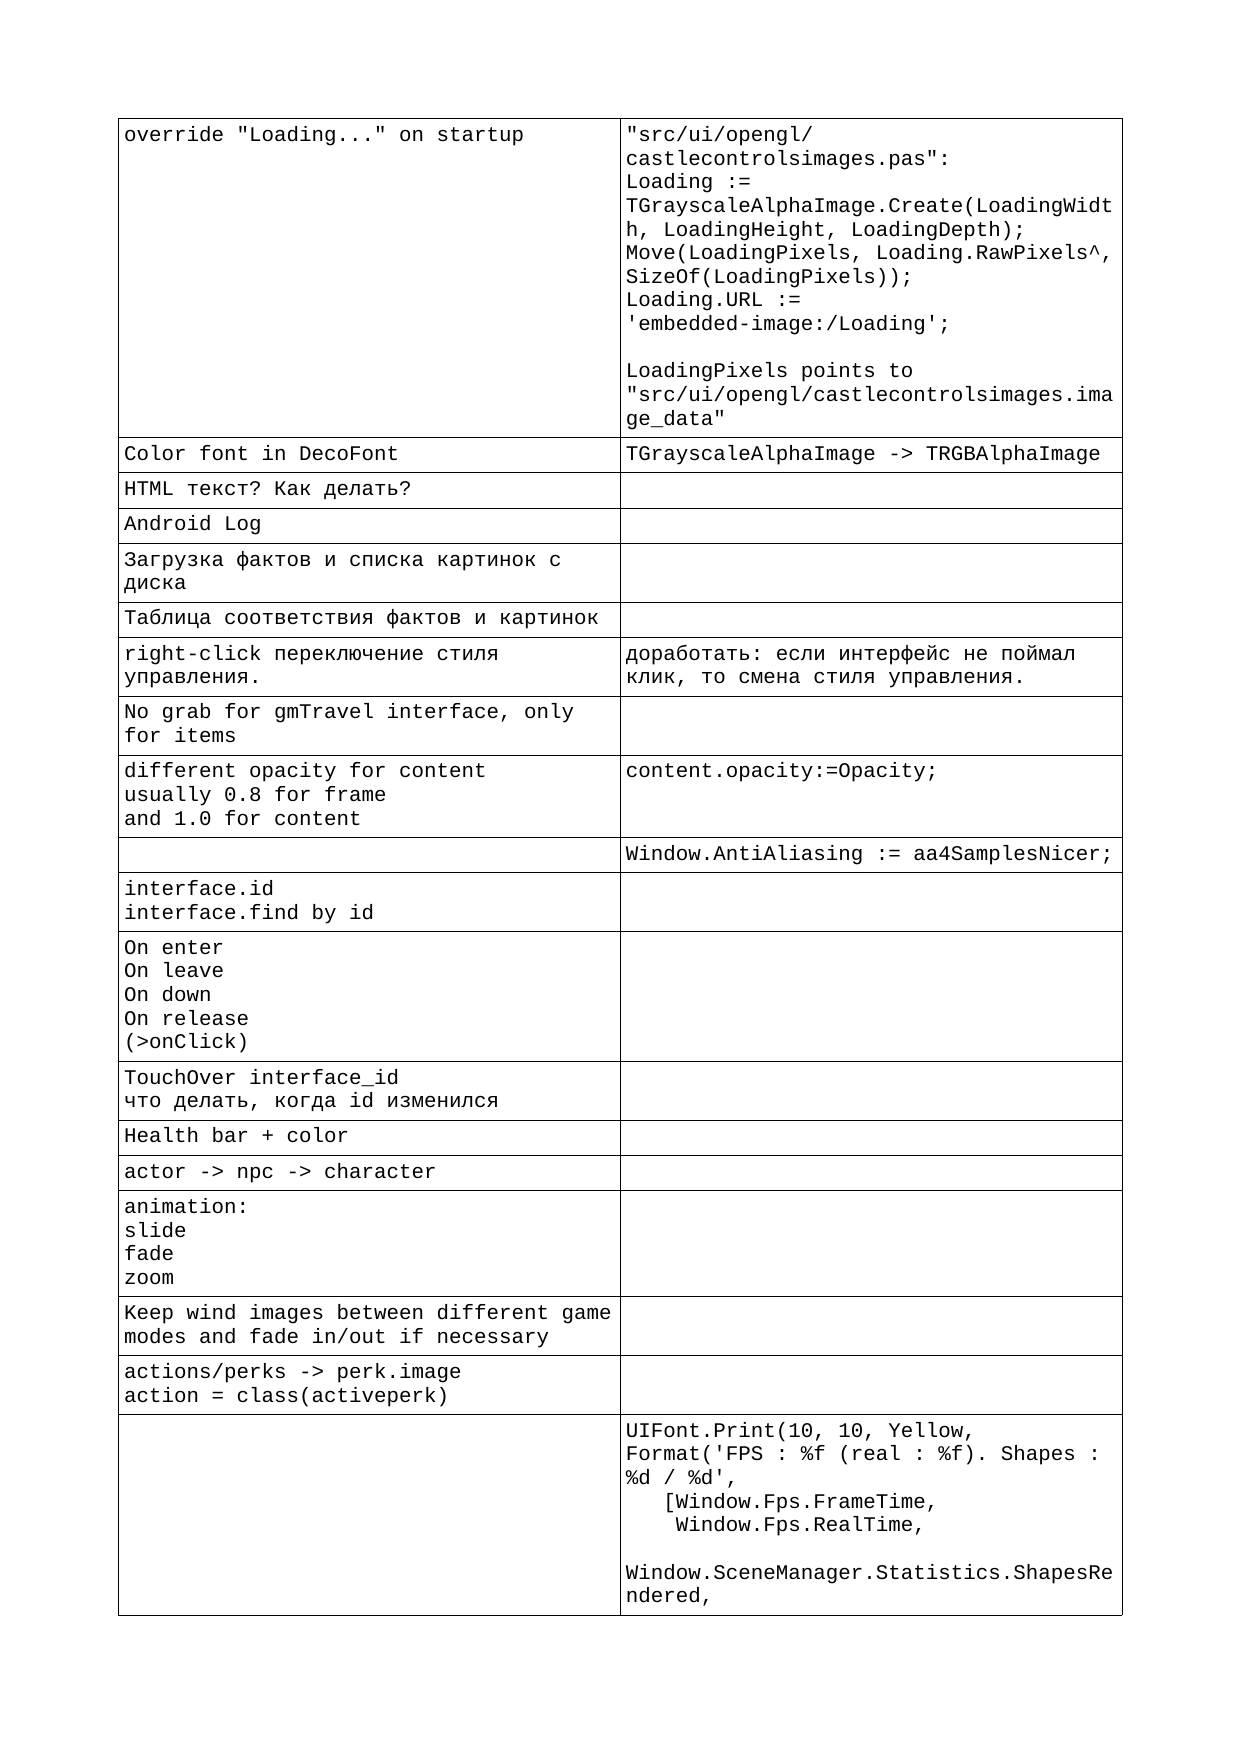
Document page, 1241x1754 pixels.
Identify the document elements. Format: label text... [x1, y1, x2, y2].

table_cell interface.id interface.find by id [119, 873, 620, 931]
table_cell [119, 838, 620, 872]
table_cell UIFont.Print(10, 10, Yellow, Format('FPS : %f (real : %f). Shapes : %d / %d', [Window.Fps.FrameTime, Window.Fps.RealTime, Window.SceneManager.Statistics.ShapesRendered, [621, 1415, 1122, 1615]
table_cell HTML текст? Как делать? [119, 473, 620, 507]
table_cell [621, 697, 1122, 754]
table_cell different opacity for content usually 0.8 for frame and 1.0 for content [119, 756, 620, 837]
table_cell Color font in DecoFont [119, 438, 620, 472]
table_cell animation: slide fade zoom [119, 1191, 620, 1296]
table_cell actions/perks -> perk.image action = class(activeperk) [119, 1356, 620, 1414]
table_cell [621, 603, 1122, 637]
table_cell right-click переключение стиля управления. [119, 638, 620, 696]
table_header "src/ui/opengl/castlecontrolsimages.pas": Loading := TGrayscaleAlphaImage.Create(LoadingWidth, LoadingHeight, LoadingDepth); Move(LoadingPixels, Loading.RawPixels^, SizeOf(LoadingPixels)); Loading.URL := 'embedded-image:/Loading'; LoadingPixels points to "src/ui/opengl/castlecontrolsimages.image_data" [621, 119, 1122, 437]
table_cell Таблица соответствия фактов и картинок [119, 603, 620, 637]
table_cell [621, 1121, 1122, 1155]
table_cell Keep wind images between different game modes and fade in/out if necessary [119, 1297, 620, 1355]
table_cell [621, 473, 1122, 507]
table_cell [621, 544, 1122, 602]
table_cell [621, 932, 1122, 1061]
table_cell content.opacity:=Opacity; [621, 756, 1122, 837]
table_cell доработать: если интерфейс не поймал клик, то смена стиля управления. [621, 638, 1122, 696]
table_cell [621, 1062, 1122, 1120]
table_cell Window.AntiAliasing := aa4SamplesNicer; [621, 838, 1122, 872]
table_cell [621, 509, 1122, 543]
table_cell [621, 1297, 1122, 1355]
table_cell No grab for gmTravel interface, only for items [119, 697, 620, 754]
table_cell Загрузка фактов и списка картинок с диска [119, 544, 620, 602]
table_cell [621, 1356, 1122, 1414]
table_cell [621, 1156, 1122, 1190]
table_cell TGrayscaleAlphaImage -> TRGBAlphaImage [621, 438, 1122, 472]
table_header override "Loading..." on startup [119, 119, 620, 437]
table_cell TouchOver interface_id что делать, когда id изменился [119, 1062, 620, 1120]
table_cell On enter On leave On down On release (>onClick) [119, 932, 620, 1061]
table_cell Health bar + color [119, 1121, 620, 1155]
table_cell [621, 873, 1122, 931]
table_cell [621, 1191, 1122, 1296]
table_cell Android Log [119, 509, 620, 543]
table_cell [119, 1415, 620, 1615]
table_cell actor -> npc -> character [119, 1156, 620, 1190]
